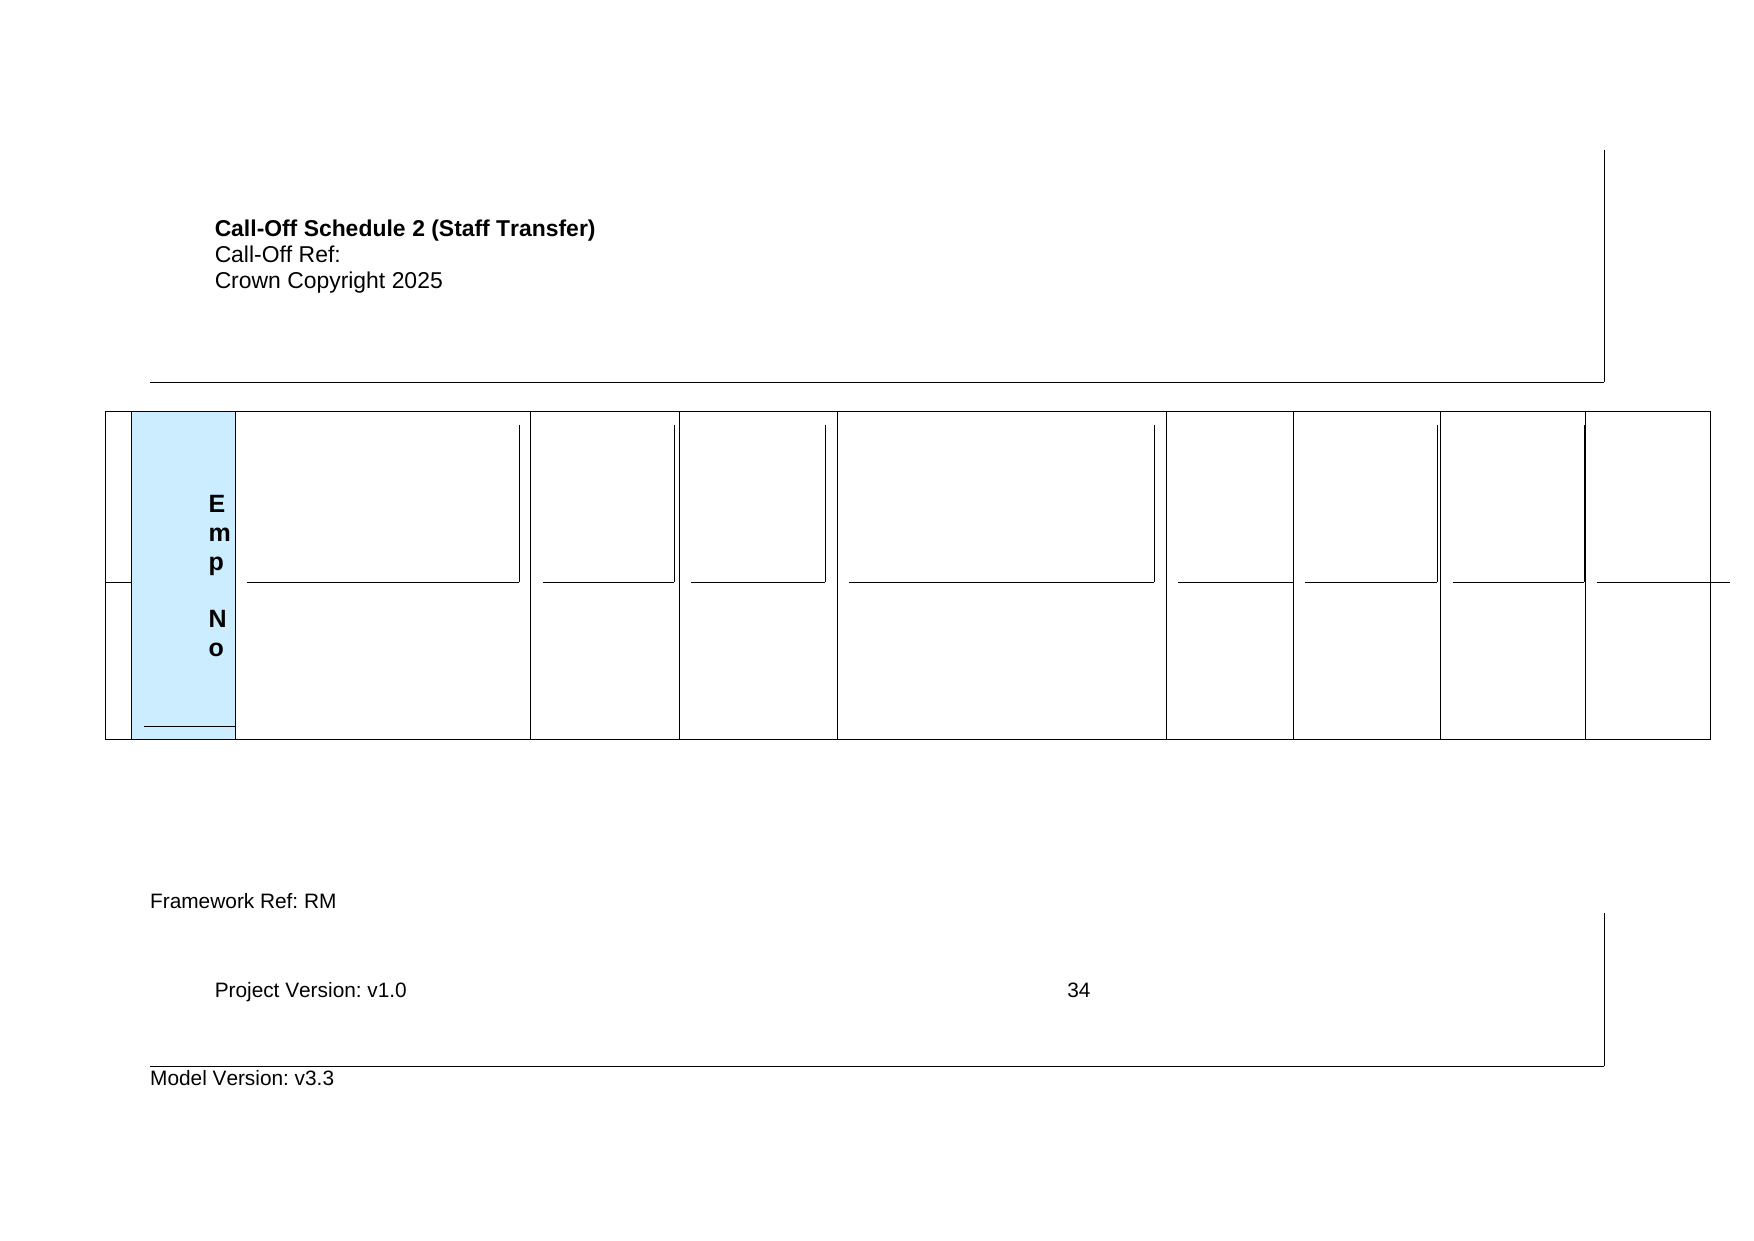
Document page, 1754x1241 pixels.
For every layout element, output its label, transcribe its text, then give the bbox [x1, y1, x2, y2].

table_cell [1586, 412, 1710, 739]
table_cell [531, 412, 679, 739]
table_cell [106, 583, 131, 739]
table_cell [1294, 412, 1440, 739]
table_cell Emp No [132, 412, 235, 739]
table_cell [1441, 412, 1585, 739]
table_cell [838, 412, 1166, 739]
table_cell [236, 412, 530, 739]
table_cell [1711, 411, 1730, 582]
table_cell [680, 412, 837, 739]
table_cell [1711, 583, 1730, 739]
table_cell [106, 412, 131, 582]
table_cell [1167, 412, 1293, 739]
